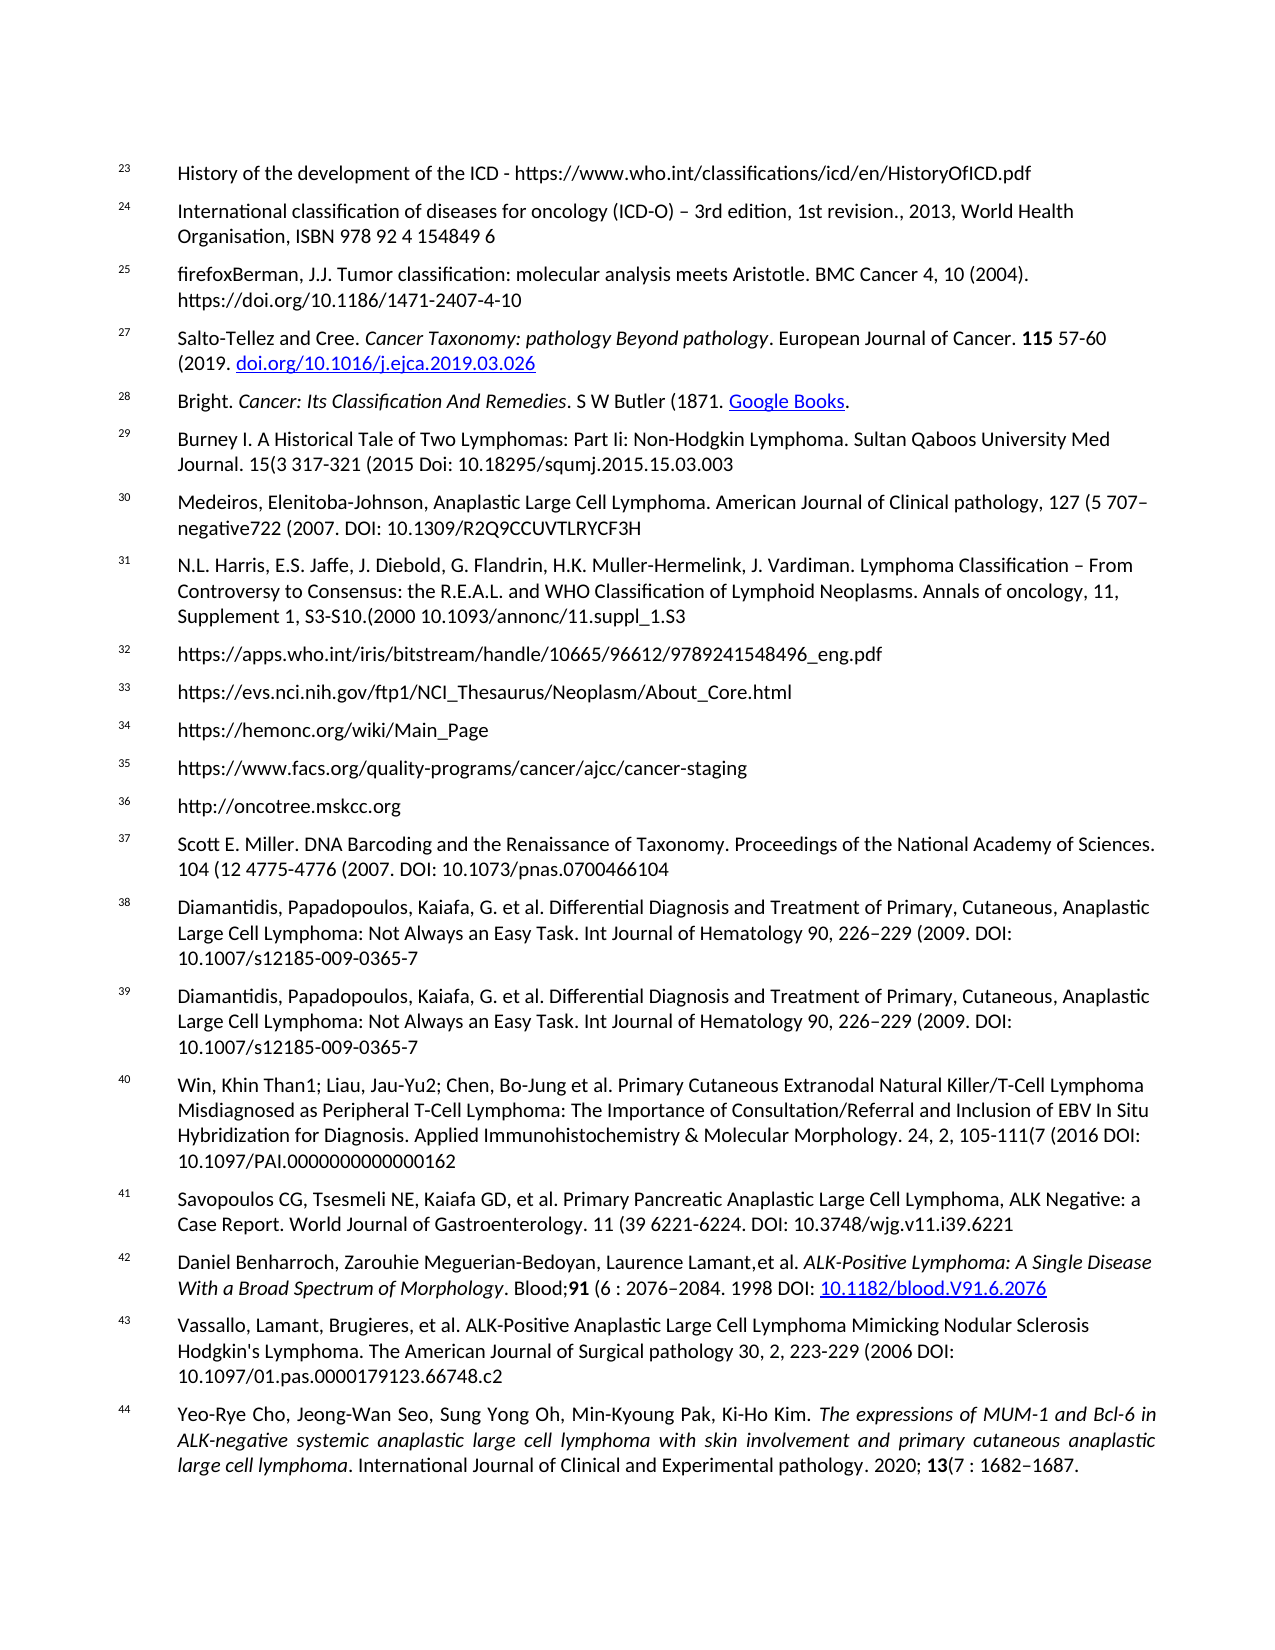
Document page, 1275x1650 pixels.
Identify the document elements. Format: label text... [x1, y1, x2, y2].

text International classification of diseases for oncology (ICD-O) – 3rd edition, 1st revision., 2013, World Health Organisation, ISBN 978 92 4 154849 6 [118, 198, 1157, 249]
text Savopoulos CG, Tsesmeli NE, Kaiafa GD, et al. Primary Pancreatic Anaplastic Large Cell Lymphoma, ALK Negative: a Case Report. World Journal of Gastroenterology. 11 (39 6221-6224. DOI: 10.3748/wjg.v11.i39.6221 [118, 1186, 1157, 1237]
text Diamantidis, Papadopoulos, Kaiafa, G. et al. Differential Diagnosis and Treatment of Primary, Cutaneous, Anaplastic Large Cell Lymphoma: Not Always an Easy Task. Int Journal of Hematology 90, 226–229 (2009. DOI: 10.1007/s12185-009-0365-7 [118, 983, 1157, 1059]
text Vassallo, Lamant, Brugieres, et al. ALK-Positive Anaplastic Large Cell Lymphoma Mimicking Nodular Sclerosis Hodgkin's Lymphoma. The American Journal of Surgical pathology 30, 2, 223-229 (2006 DOI: 10.1097/01.pas.0000179123.66748.c2 [118, 1313, 1157, 1389]
text firefoxBerman, J.J. Tumor classification: molecular analysis meets Aristotle. BMC Cancer 4, 10 (2004). https://doi.org/10.1186/1471-2407-4-10 [118, 261, 1157, 312]
text Bright. Cancer: Its Classification And Remedies. S W Butler (1871. Google Books. [118, 388, 1157, 413]
text Daniel Benharroch, Zarouhie Meguerian-Bedoyan, Laurence Lamant,et al. ALK-Positive Lymphoma: A Single Disease With a Broad Spectrum of Morphology. Blood;91 (6 : 2076–2084. 1998 DOI: 10.1182/blood.V91.6.2076 [118, 1249, 1157, 1300]
text Burney I. A Historical Tale of Two Lymphomas: Part Ii: Non-Hodgkin Lymphoma. Sultan Qaboos University Med Journal. 15(3 317-321 (2015 Doi: 10.18295/squmj.2015.15.03.003 [118, 426, 1157, 477]
text Salto-Tellez and Cree. Cancer Taxonomy: pathology Beyond pathology. European Journal of Cancer. 115 57-60 (2019. doi.org/10.1016/j.ejca.2019.03.026 [118, 325, 1157, 376]
text Diamantidis, Papadopoulos, Kaiafa, G. et al. Differential Diagnosis and Treatment of Primary, Cutaneous, Anaplastic Large Cell Lymphoma: Not Always an Easy Task. Int Journal of Hematology 90, 226–229 (2009. DOI: 10.1007/s12185-009-0365-7 [118, 894, 1157, 971]
text Medeiros, Elenitoba-Johnson, Anaplastic Large Cell Lymphoma. American Journal of Clinical pathology, 127 (5 707–negative722 (2007. DOI: 10.1309/R2Q9CCUVTLRYCF3H [118, 489, 1157, 540]
text Yeo-Rye Cho, Jeong-Wan Seo, Sung Yong Oh, Min-Kyoung Pak, Ki-Ho Kim. The expressions of MUM-1 and Bcl-6 in ALK-negative systemic anaplastic large cell lymphoma with skin involvement and primary cutaneous anaplastic large cell lymphoma. International Journal of Clinical and Experimental pathology. 2020; 13(7 : 1682–1687. [118, 1401, 1157, 1478]
text N.L. Harris, E.S. Jaffe, J. Diebold, G. Flandrin, H.K. Muller-Hermelink, J. Vardiman. Lymphoma Classification – From Controversy to Consensus: the R.E.A.L. and WHO Classification of Lymphoid Neoplasms. Annals of oncology, 11, Supplement 1, S3-S10.(2000 10.1093/annonc/11.suppl_1.S3 [118, 553, 1157, 629]
text Win, Khin Than1; Liau, Jau-Yu2; Chen, Bo-Jung et al. Primary Cutaneous Extranodal Natural Killer/T-Cell Lymphoma Misdiagnosed as Peripheral T-Cell Lymphoma: The Importance of Consultation/Referral and Inclusion of EBV In Situ Hybridization for Diagnosis. Applied Immunohistochemistry & Molecular Morphology. 24, 2, 105-111(7 (2016 DOI: 10.1097/PAI.0000000000000162 [118, 1072, 1157, 1173]
text Scott E. Miller. DNA Barcoding and the Renaissance of Taxonomy. Proceedings of the National Academy of Sciences. 104 (12 4775-4776 (2007. DOI: 10.1073/pnas.0700466104 [118, 831, 1157, 882]
text History of the development of the ICD - https://www.who.int/classifications/icd/en/HistoryOfICD.pdf [118, 160, 1157, 186]
